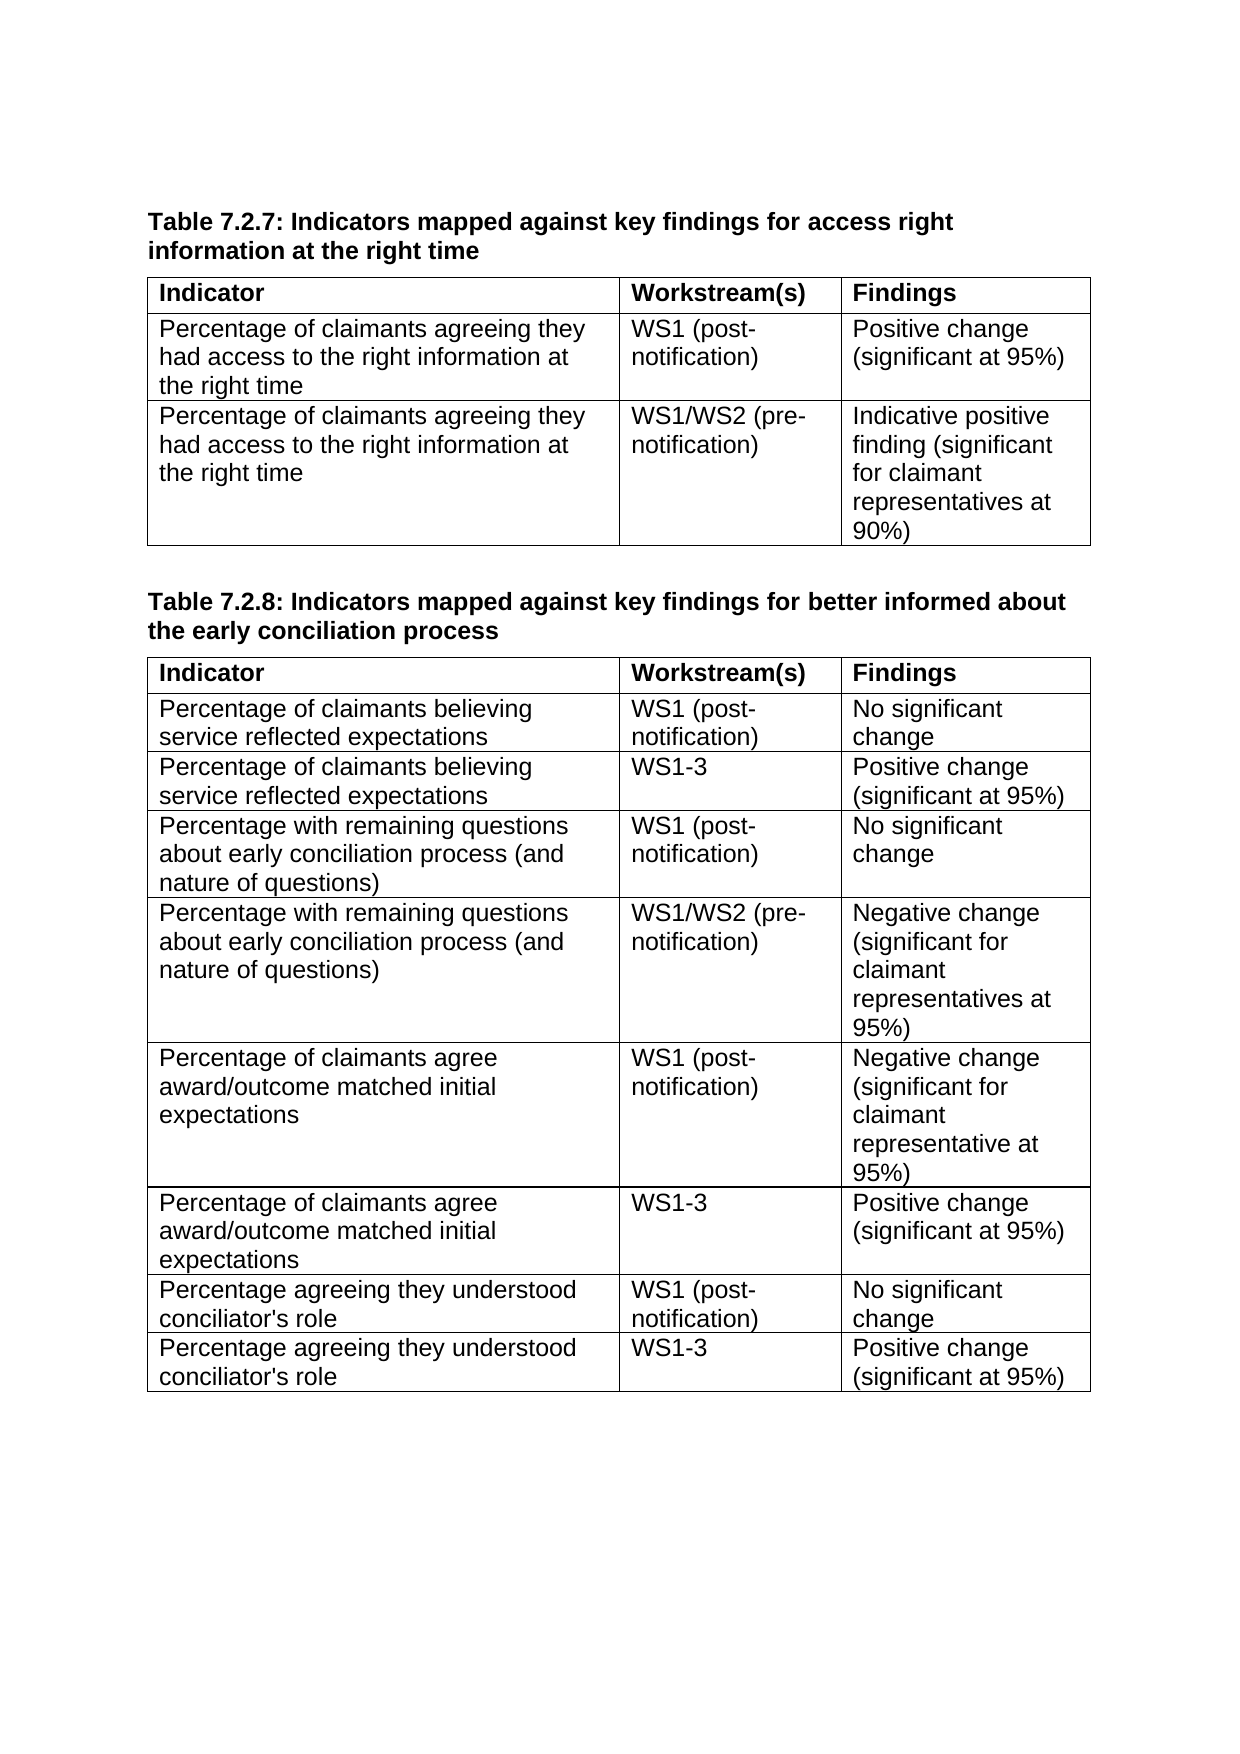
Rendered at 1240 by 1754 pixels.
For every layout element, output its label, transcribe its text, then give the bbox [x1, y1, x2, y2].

table_cell WS1-3 [620, 752, 841, 809]
title Table 7.2.7: Indicators mapped against key findings for access right information at the right time [148, 207, 1092, 264]
table_header Indicator [148, 278, 619, 313]
table_cell No significant change [842, 1275, 1090, 1332]
table_cell No significant change [842, 694, 1090, 751]
table_header Workstream(s) [620, 278, 841, 313]
table_cell WS1-3 [620, 1188, 841, 1274]
table_cell Percentage with remaining questions about early conciliation process (and nature of questions) [148, 898, 619, 1042]
table_cell Indicative positive finding (significant for claimant representatives at 90%) [842, 401, 1090, 545]
table_cell WS1/WS2 (pre-notification) [620, 898, 841, 1042]
table_cell WS1 (post-notification) [620, 1043, 841, 1186]
table_cell WS1/WS2 (pre-notification) [620, 401, 841, 545]
table_header Findings [842, 658, 1090, 692]
table_cell Percentage of claimants agree award/outcome matched initial expectations [148, 1188, 619, 1274]
table_cell Negative change (significant for claimant representative at 95%) [842, 1043, 1090, 1186]
table_cell Percentage of claimants believing service reflected expectations [148, 694, 619, 751]
table_cell Percentage with remaining questions about early conciliation process (and nature of questions) [148, 811, 619, 897]
table_cell Positive change (significant at 95%) [842, 1333, 1090, 1391]
table_cell Percentage of claimants agreeing they had access to the right information at the right time [148, 314, 619, 400]
table_cell Percentage of claimants believing service reflected expectations [148, 752, 619, 809]
table_cell Percentage agreeing they understood conciliator's role [148, 1275, 619, 1332]
table_header Indicator [148, 658, 619, 692]
table_cell No significant change [842, 811, 1090, 897]
table_header Workstream(s) [620, 658, 841, 692]
table_cell WS1 (post-notification) [620, 694, 841, 751]
table_cell Positive change (significant at 95%) [842, 314, 1090, 400]
table_cell Positive change (significant at 95%) [842, 752, 1090, 809]
table_cell Percentage of claimants agreeing they had access to the right information at the right time [148, 401, 619, 545]
title Table 7.2.8: Indicators mapped against key findings for better informed about the early conciliation process [148, 587, 1092, 644]
table_cell Positive change (significant at 95%) [842, 1188, 1090, 1274]
table_cell WS1 (post-notification) [620, 811, 841, 897]
table_cell WS1 (post-notification) [620, 1275, 841, 1332]
table_header Findings [842, 278, 1090, 313]
table_cell WS1 (post-notification) [620, 314, 841, 400]
table_cell Negative change (significant for claimant representatives at 95%) [842, 898, 1090, 1042]
table_cell Percentage agreeing they understood conciliator's role [148, 1333, 619, 1391]
table_cell WS1-3 [620, 1333, 841, 1391]
table_cell Percentage of claimants agree award/outcome matched initial expectations [148, 1043, 619, 1186]
